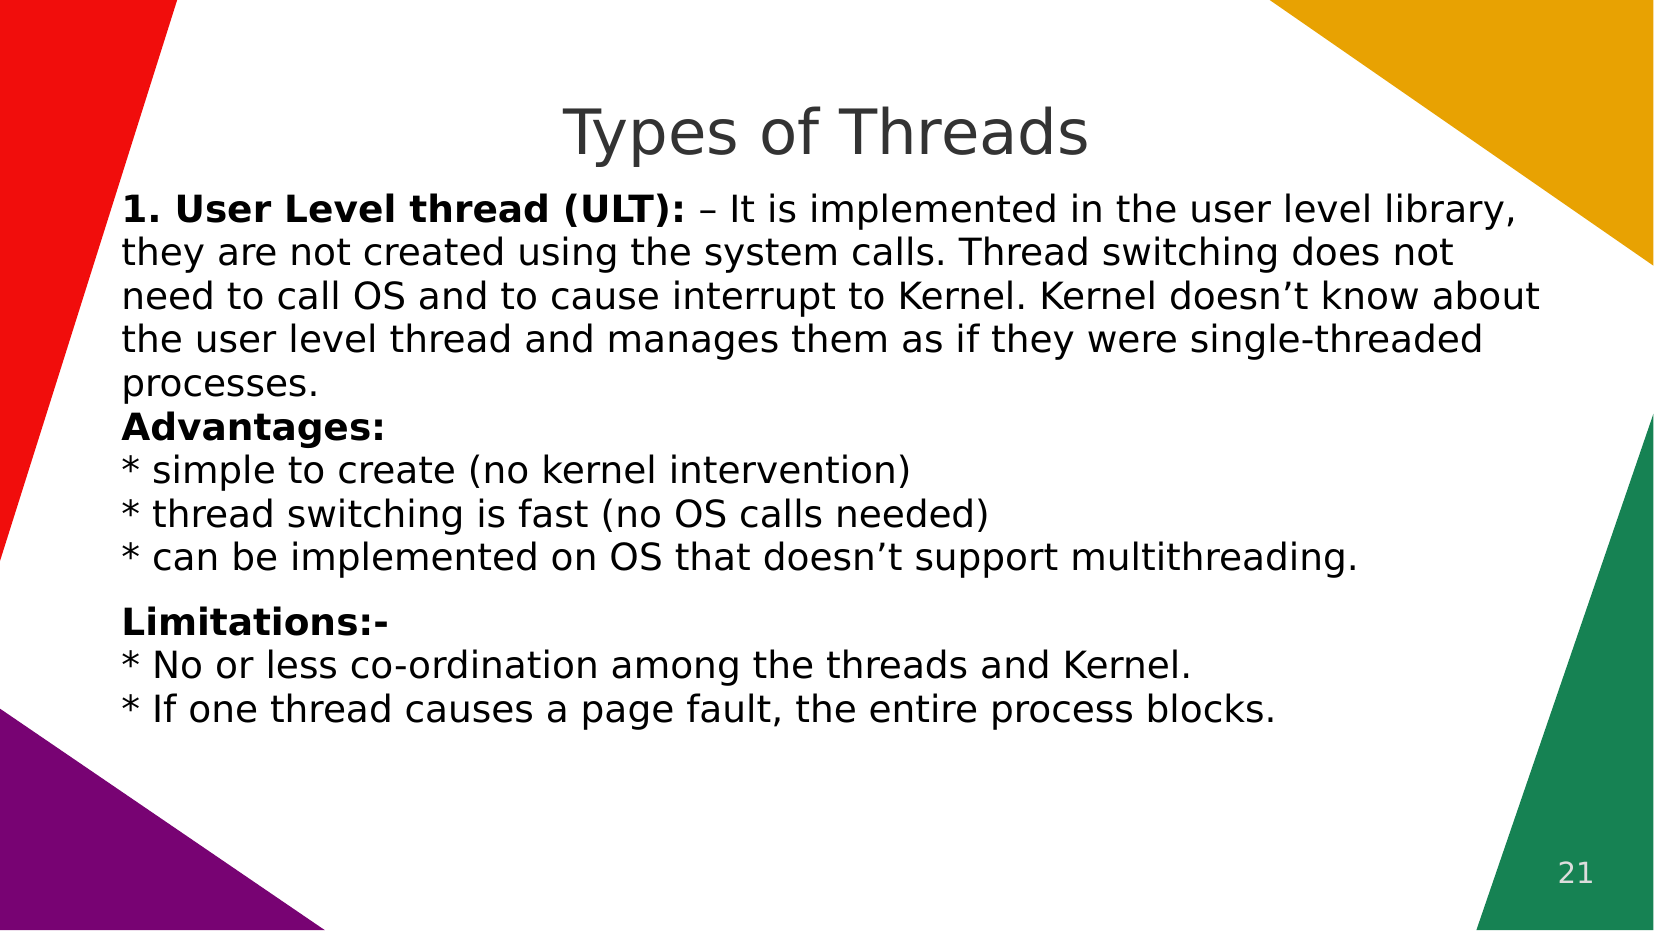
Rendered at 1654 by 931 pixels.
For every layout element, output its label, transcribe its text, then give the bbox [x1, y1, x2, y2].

text_box Limitations:- * No or less co-ordination among the threads and Kernel. * If one thread causes a page fault, the entire process blocks. [106, 592, 1506, 768]
text_box 1. User Level thread (ULT): – It is implemented in the user level library, they are not created using the system calls. Thread switching does not need to call OS and to cause interrupt to Kernel. Kernel doesn’t know about the user level thread and manages them as if they were single-threaded processes. Advantages: * simple to create (no kernel intervention) * thread switching is fast (no OS calls needed) * can be implemented on OS that doesn’t support multithreading. [106, 180, 1565, 621]
title Types of Threads [118, 59, 1536, 180]
